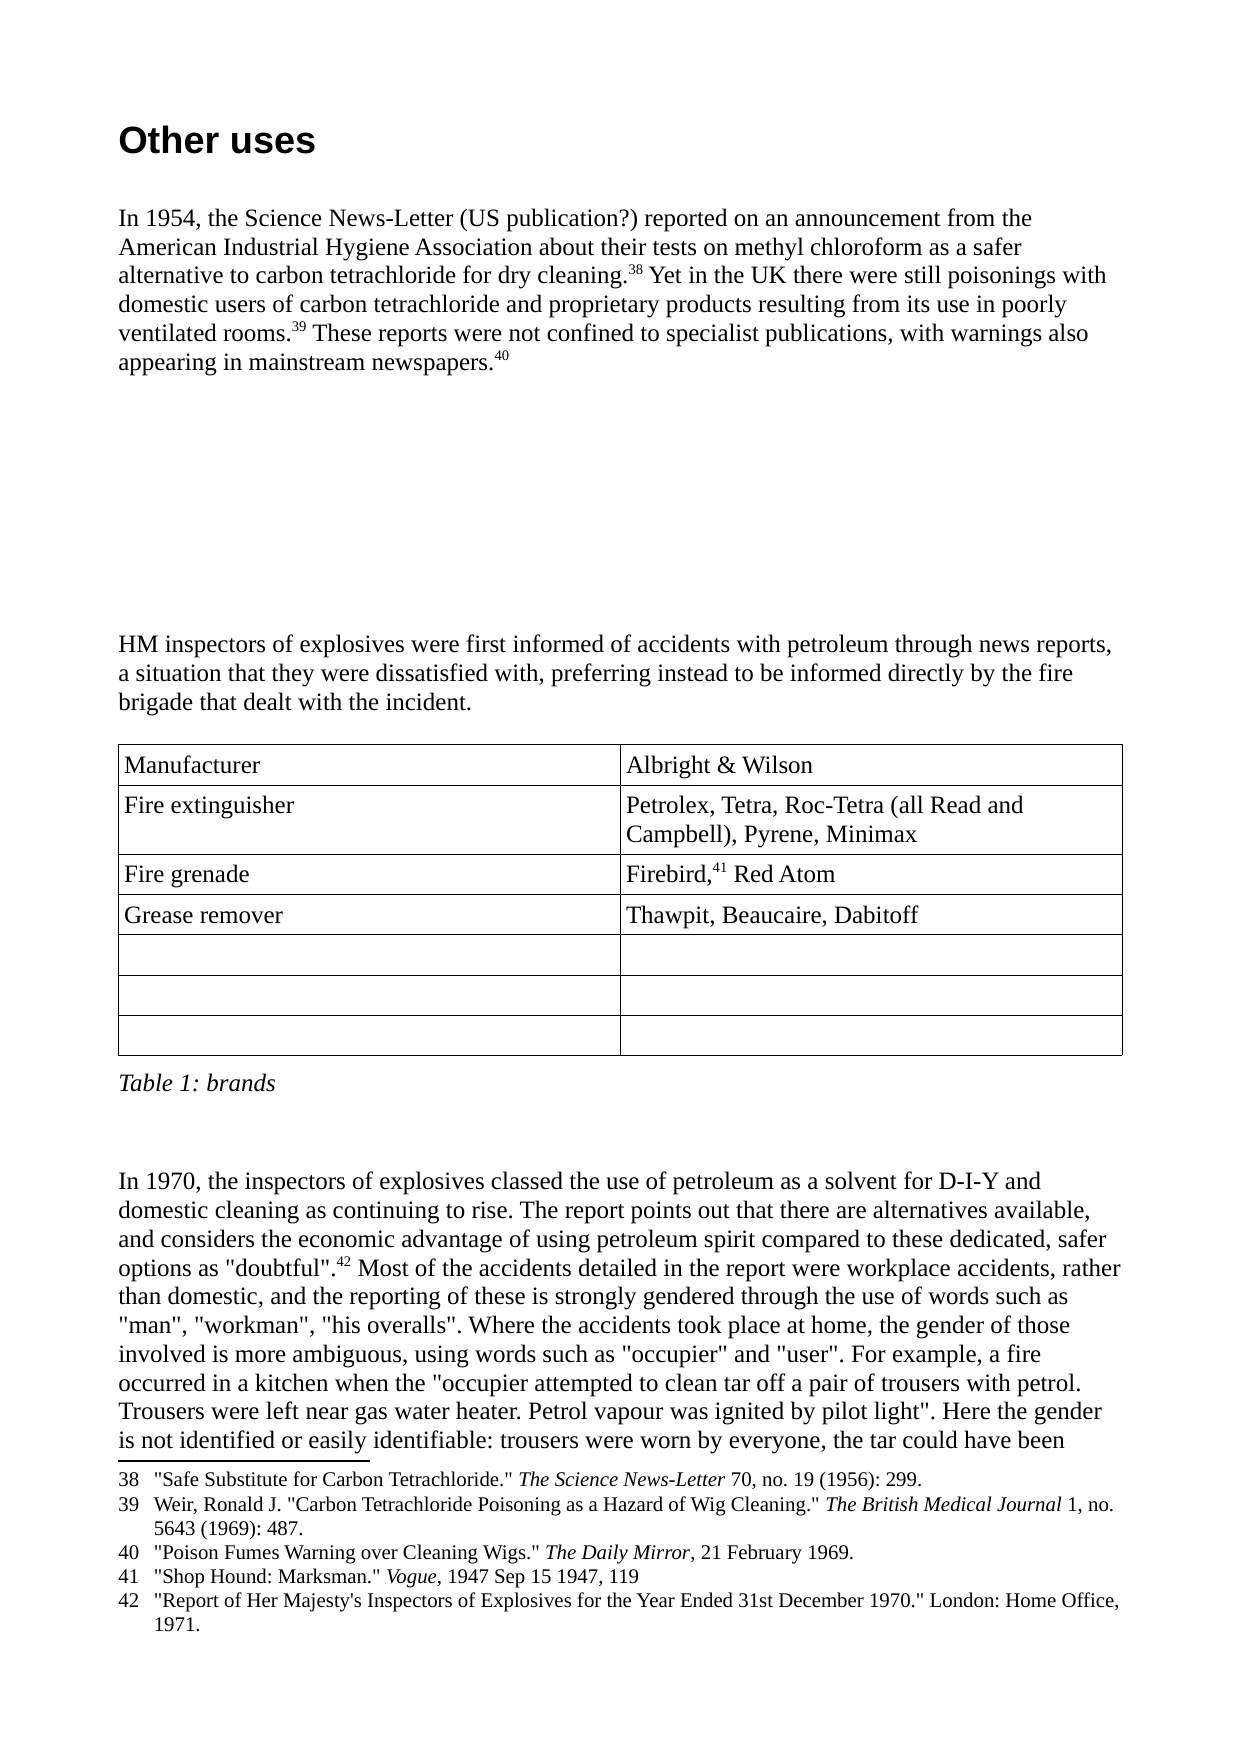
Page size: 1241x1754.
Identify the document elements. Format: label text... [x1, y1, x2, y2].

text HM inspectors of explosives were first informed of accidents with petroleum through news reports, a situation that they were dissatisfied with, preferring instead to be informed directly by the fire brigade that dealt with the incident. [118, 629, 1122, 715]
table_cell Fire grenade [119, 855, 620, 894]
text Weir, Ronald J. "Carbon Tetrachloride Poisoning as a Hazard of Wig Cleaning." The British Medical Journal 1, no. 5643 (1969): 487. [118, 1491, 1122, 1539]
text Table 1: brands [118, 1068, 1122, 1096]
text In 1954, the Science News-Letter (US publication?) reported on an announcement from the American Industrial Hygiene Association about their tests on methyl chloroform as a safer alternative to carbon tetrachloride for dry cleaning. Yet in the UK there were still poisonings with domestic users of carbon tetrachloride and proprietary products resulting from its use in poorly ventilated rooms. These reports were not confined to specialist publications, with warnings also appearing in mainstream newspapers. [118, 203, 1122, 376]
table_cell [621, 935, 1122, 974]
table_cell [119, 935, 620, 974]
table_cell [119, 1016, 620, 1055]
table_cell [119, 976, 620, 1015]
table_cell Fire extinguisher [119, 786, 620, 853]
text "Report of Her Majesty's Inspectors of Explosives for the Year Ended 31st December 1970." London: Home Office, 1971. [118, 1588, 1122, 1636]
table_cell Petrolex, Tetra, Roc-Tetra (all Read and Campbell), Pyrene, Minimax [621, 786, 1122, 853]
text "Poison Fumes Warning over Cleaning Wigs." The Daily Mirror, 21 February 1969. [118, 1539, 1122, 1564]
text In 1970, the inspectors of explosives classed the use of petroleum as a solvent for D-I-Y and domestic cleaning as continuing to rise. The report points out that there are alternatives available, and considers the economic advantage of using petroleum spirit compared to these dedicated, safer options as "doubtful". Most of the accidents detailed in the report were workplace accidents, rather than domestic, and the reporting of these is strongly gendered through the use of words such as "man", "workman", "his overalls". Where the accidents took place at home, the gender of those involved is more ambiguous, using words such as "occupier" and "user". For example, a fire occurred in a kitchen when the "occupier attempted to clean tar off a pair of trousers with petrol. Trousers were left near gas water heater. Petrol vapour was ignited by pilot light". Here the gender is not identified or easily identifiable: trousers were worn by everyone, the tar could have been [118, 1166, 1122, 1454]
subtitle Other uses [118, 118, 1122, 162]
table_cell Thawpit, Beaucaire, Dabitoff [621, 895, 1122, 934]
table_cell [621, 976, 1122, 1015]
table_cell Firebird, Red Atom [621, 855, 1122, 894]
table_header Albright & Wilson [621, 745, 1122, 784]
table_cell Grease remover [119, 895, 620, 934]
text "Safe Substitute for Carbon Tetrachloride." The Science News-Letter 70, no. 19 (1956): 299. [118, 1467, 1122, 1491]
table_header Manufacturer [119, 745, 620, 784]
table_cell [621, 1016, 1122, 1055]
